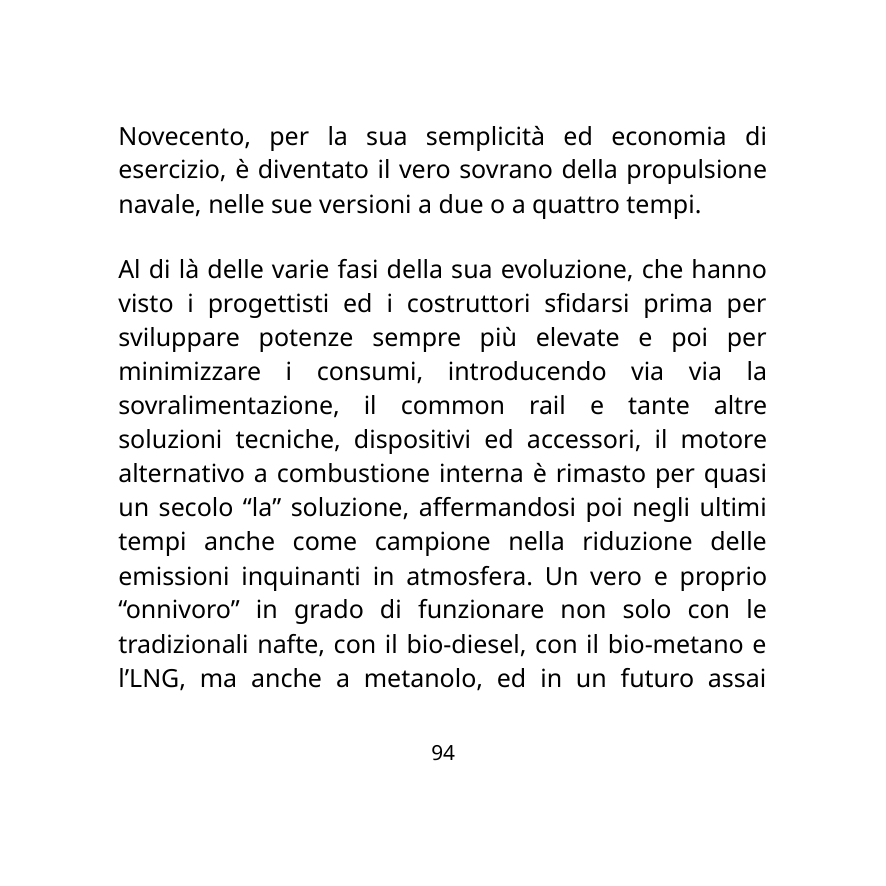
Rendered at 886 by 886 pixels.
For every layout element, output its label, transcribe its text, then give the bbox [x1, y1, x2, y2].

text Novecento, per la sua semplicità ed economia di esercizio, è diventato il vero sovrano della propulsione navale, nelle sue versioni a due o a quattro tempi. [118, 118, 768, 220]
text Al di là delle varie fasi della sua evoluzione, che hanno visto i progettisti ed i costruttori sfidarsi prima per sviluppare potenze sempre più elevate e poi per minimizzare i consumi, introducendo via via la sovralimentazione, il common rail e tante altre soluzioni tecniche, dispositivi ed accessori, il motore alternativo a combustione interna è rimasto per quasi un secolo “la” soluzione, affermandosi poi negli ultimi tempi anche come campione nella riduzione delle emissioni inquinanti in atmosfera. Un vero e proprio “onnivoro” in grado di funzionare non solo con le tradizionali nafte, con il bio-diesel, con il bio-metano e l’LNG, ma anche a metanolo, ed in un futuro assai [118, 252, 768, 694]
